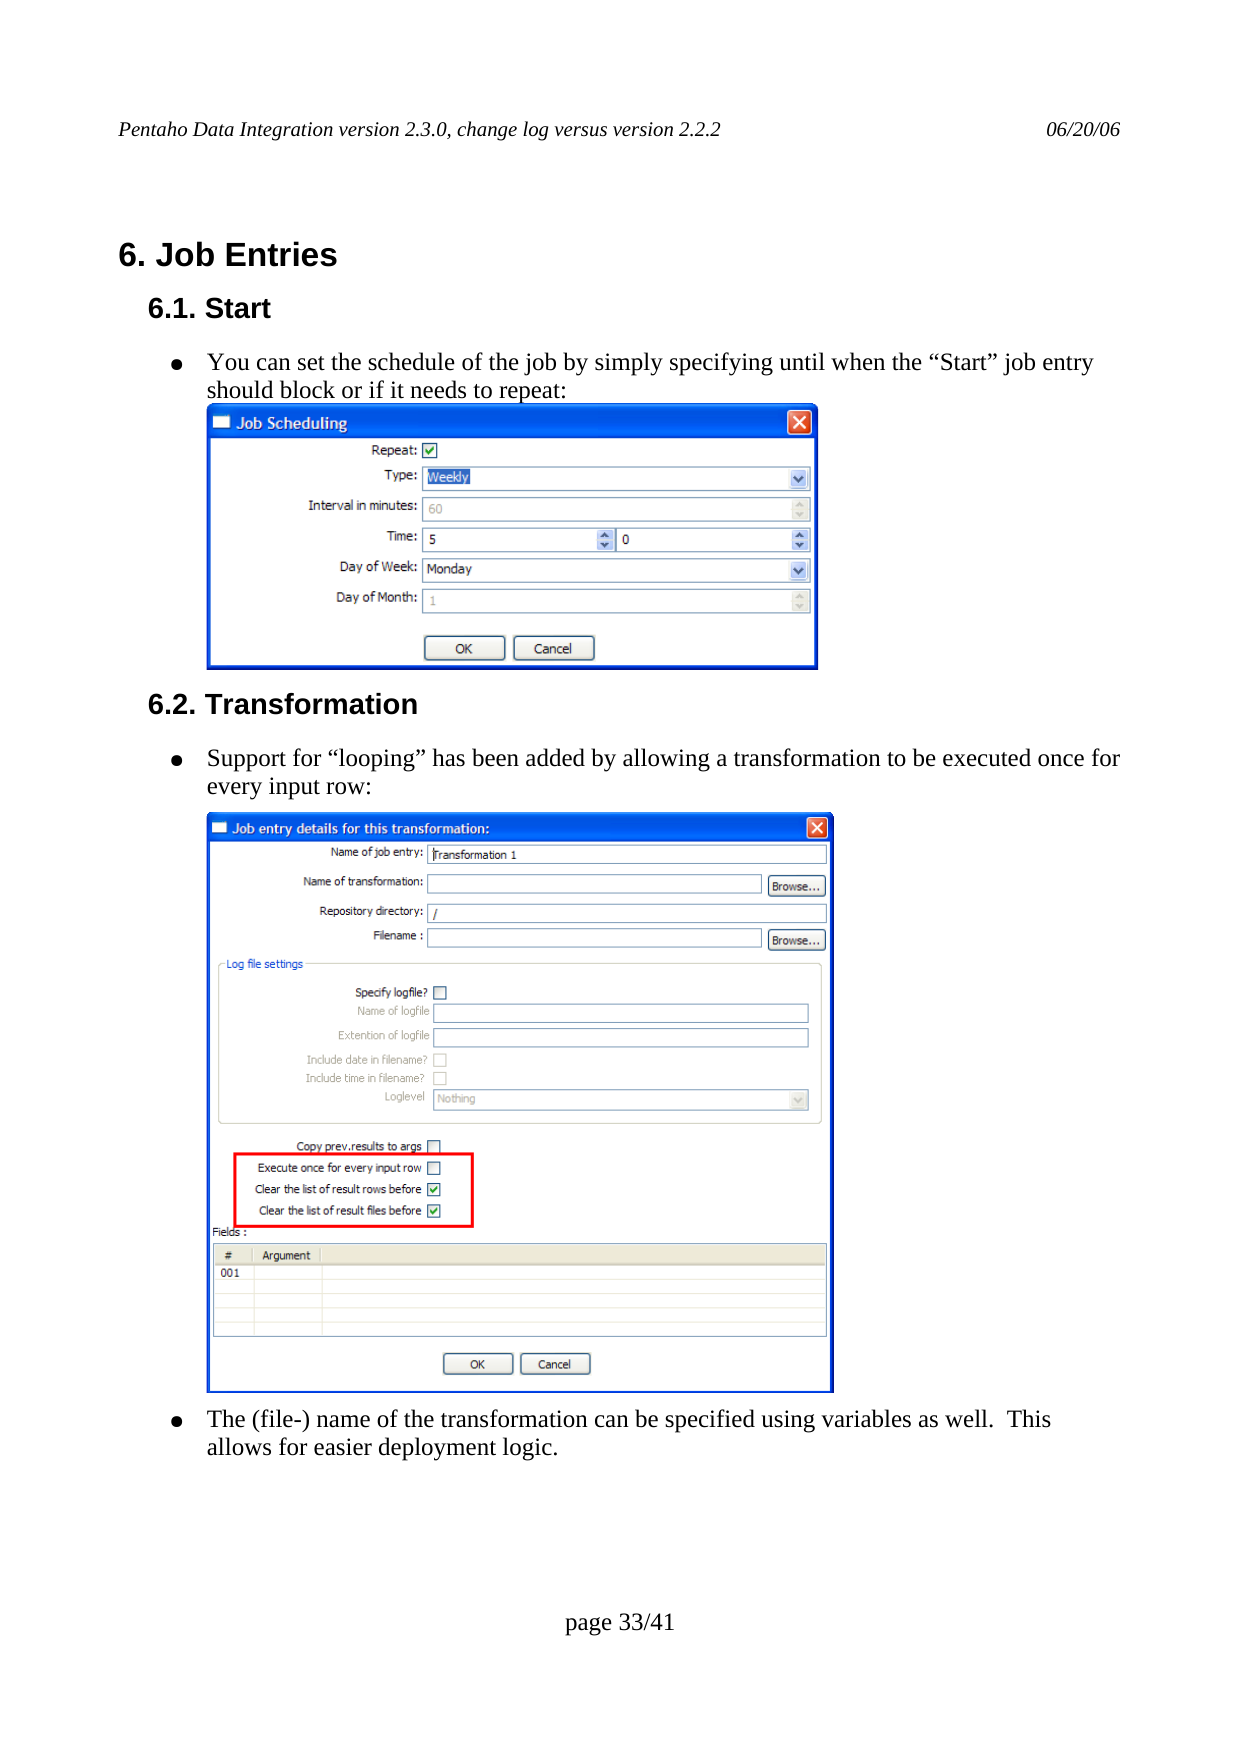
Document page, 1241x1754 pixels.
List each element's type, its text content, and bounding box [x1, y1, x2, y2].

subtitle Start [148, 292, 1122, 324]
subtitle Transformation [148, 688, 1122, 721]
picture [206, 403, 819, 670]
subtitle Job Entries [118, 236, 1122, 273]
list The (file-) name of the transformation can be specified using variables as well. This allows for easier deployment logic. [207, 1405, 1122, 1461]
list Support for “looping” has been added by allowing a transformation to be executed once for every input row: [207, 744, 1122, 799]
list You can set the schedule of the job by simply specifying until when the “Start” job entry should block or if it needs to repeat: [207, 348, 1122, 403]
